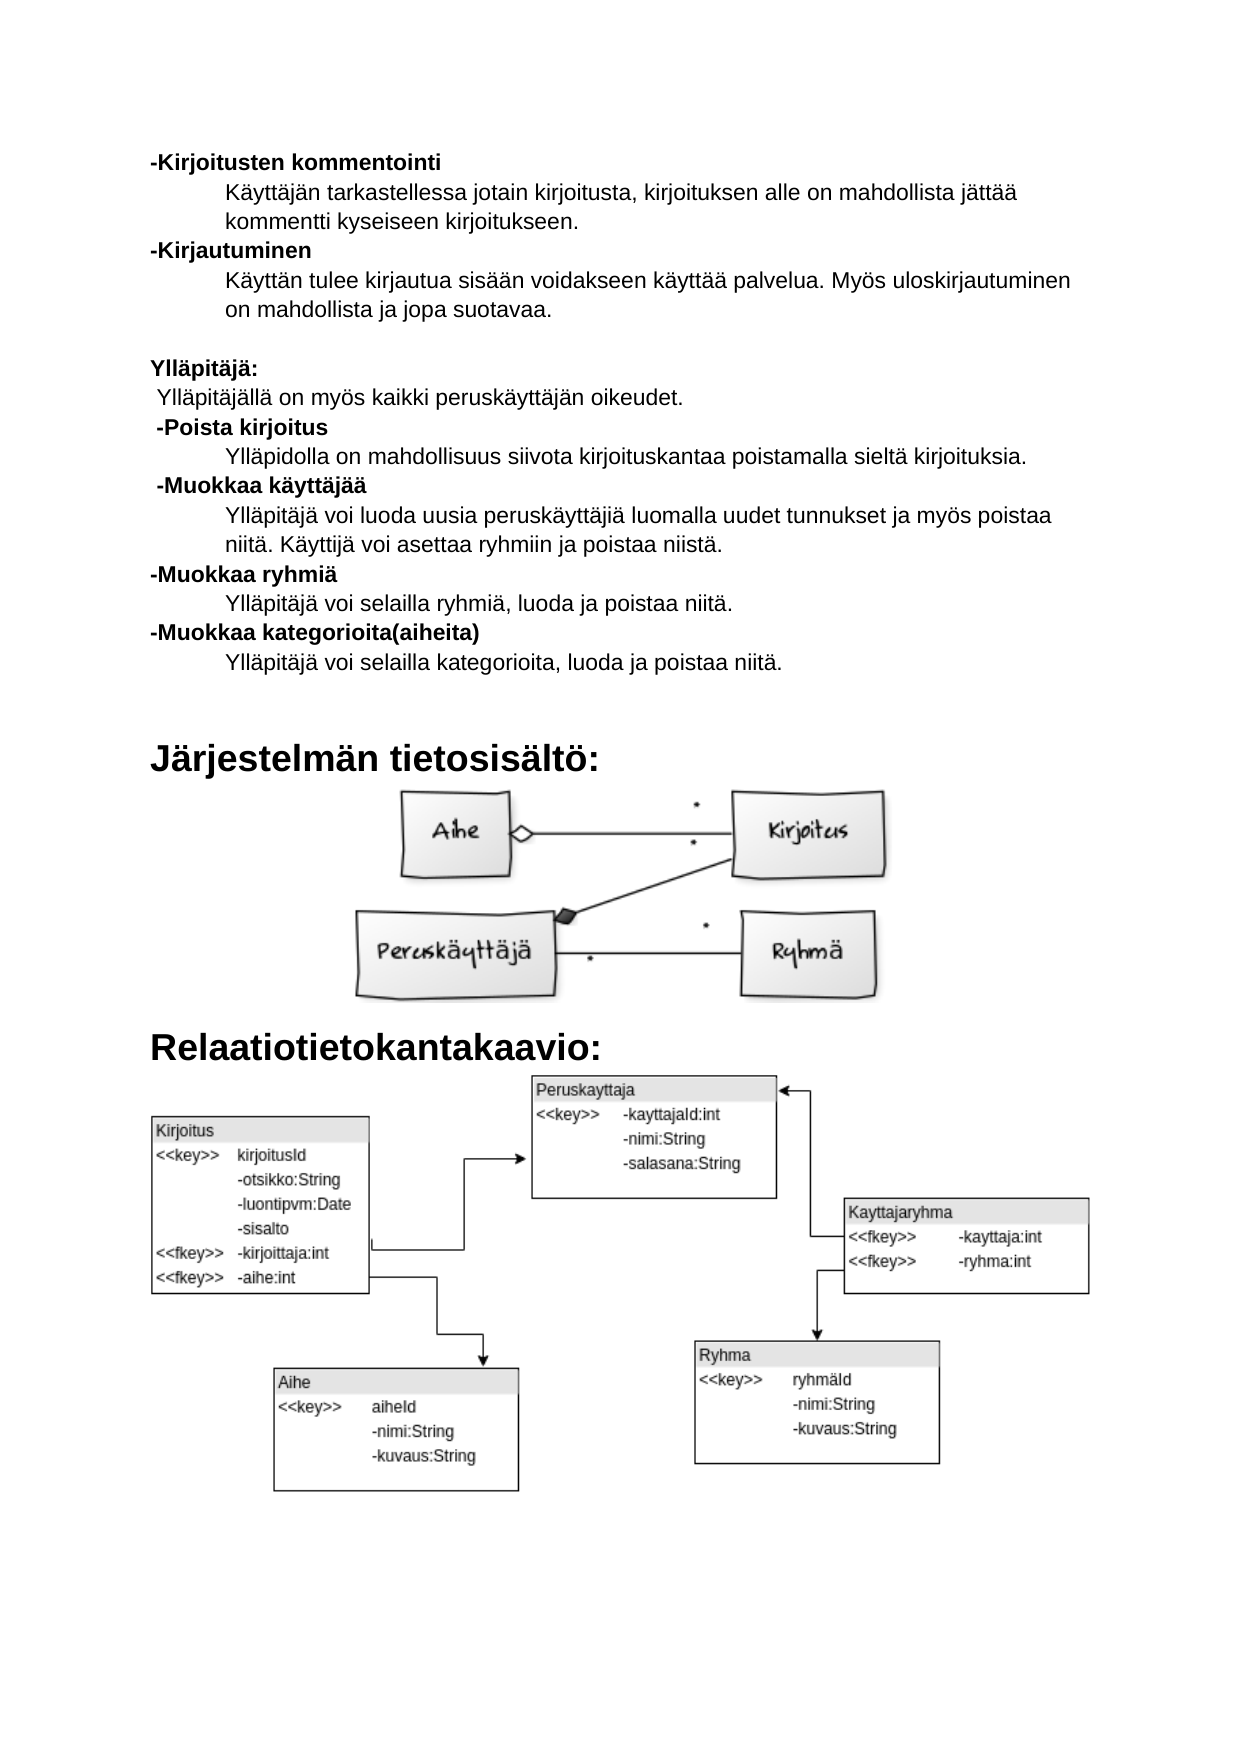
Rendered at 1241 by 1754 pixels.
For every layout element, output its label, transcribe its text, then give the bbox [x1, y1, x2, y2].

text -Kirjautuminen [150, 238, 1091, 264]
text Ylläpitäjällä on myös kaikki peruskäyttäjän oikeudet. [150, 385, 1091, 411]
text -Muokkaa käyttäjää [150, 473, 1091, 499]
text Ylläpitäjä voi selailla kategorioita, luoda ja poistaa niitä. [150, 649, 1091, 675]
text Ylläpitäjä voi selailla ryhmiä, luoda ja poistaa niitä. [150, 591, 1091, 616]
picture [150, 1074, 1091, 1493]
text -Muokkaa kategorioita(aiheita) [150, 620, 1091, 646]
picture [348, 785, 893, 1003]
text on mahdollista ja jopa suotavaa. [150, 297, 1091, 322]
text -Muokkaa ryhmiä [150, 561, 1091, 587]
text Ylläpidolla on mahdollisuus siivota kirjoituskantaa poistamalla sieltä kirjoituksia. [150, 444, 1091, 469]
text Ylläpitäjä: [150, 356, 1091, 381]
text Relaatiotietokantakaavio: [150, 1026, 1091, 1068]
text Järjestelmän tietosisältö: [150, 737, 1091, 779]
text Käyttäjän tarkastellessa jotain kirjoitusta, kirjoituksen alle on mahdollista jättää kommentti kyseiseen kirjoitukseen. [150, 179, 1091, 234]
text Ylläpitäjä voi luoda uusia peruskäyttäjiä luomalla uudet tunnukset ja myös poistaa niitä. Käyttijä voi asettaa ryhmiin ja poistaa niistä. [150, 502, 1091, 557]
text Käyttän tulee kirjautua sisään voidakseen käyttää palvelua. Myös uloskirjautuminen [150, 267, 1091, 293]
text -Poista kirjoitus [150, 414, 1091, 440]
text -Kirjoitusten kommentointi [150, 150, 1091, 176]
